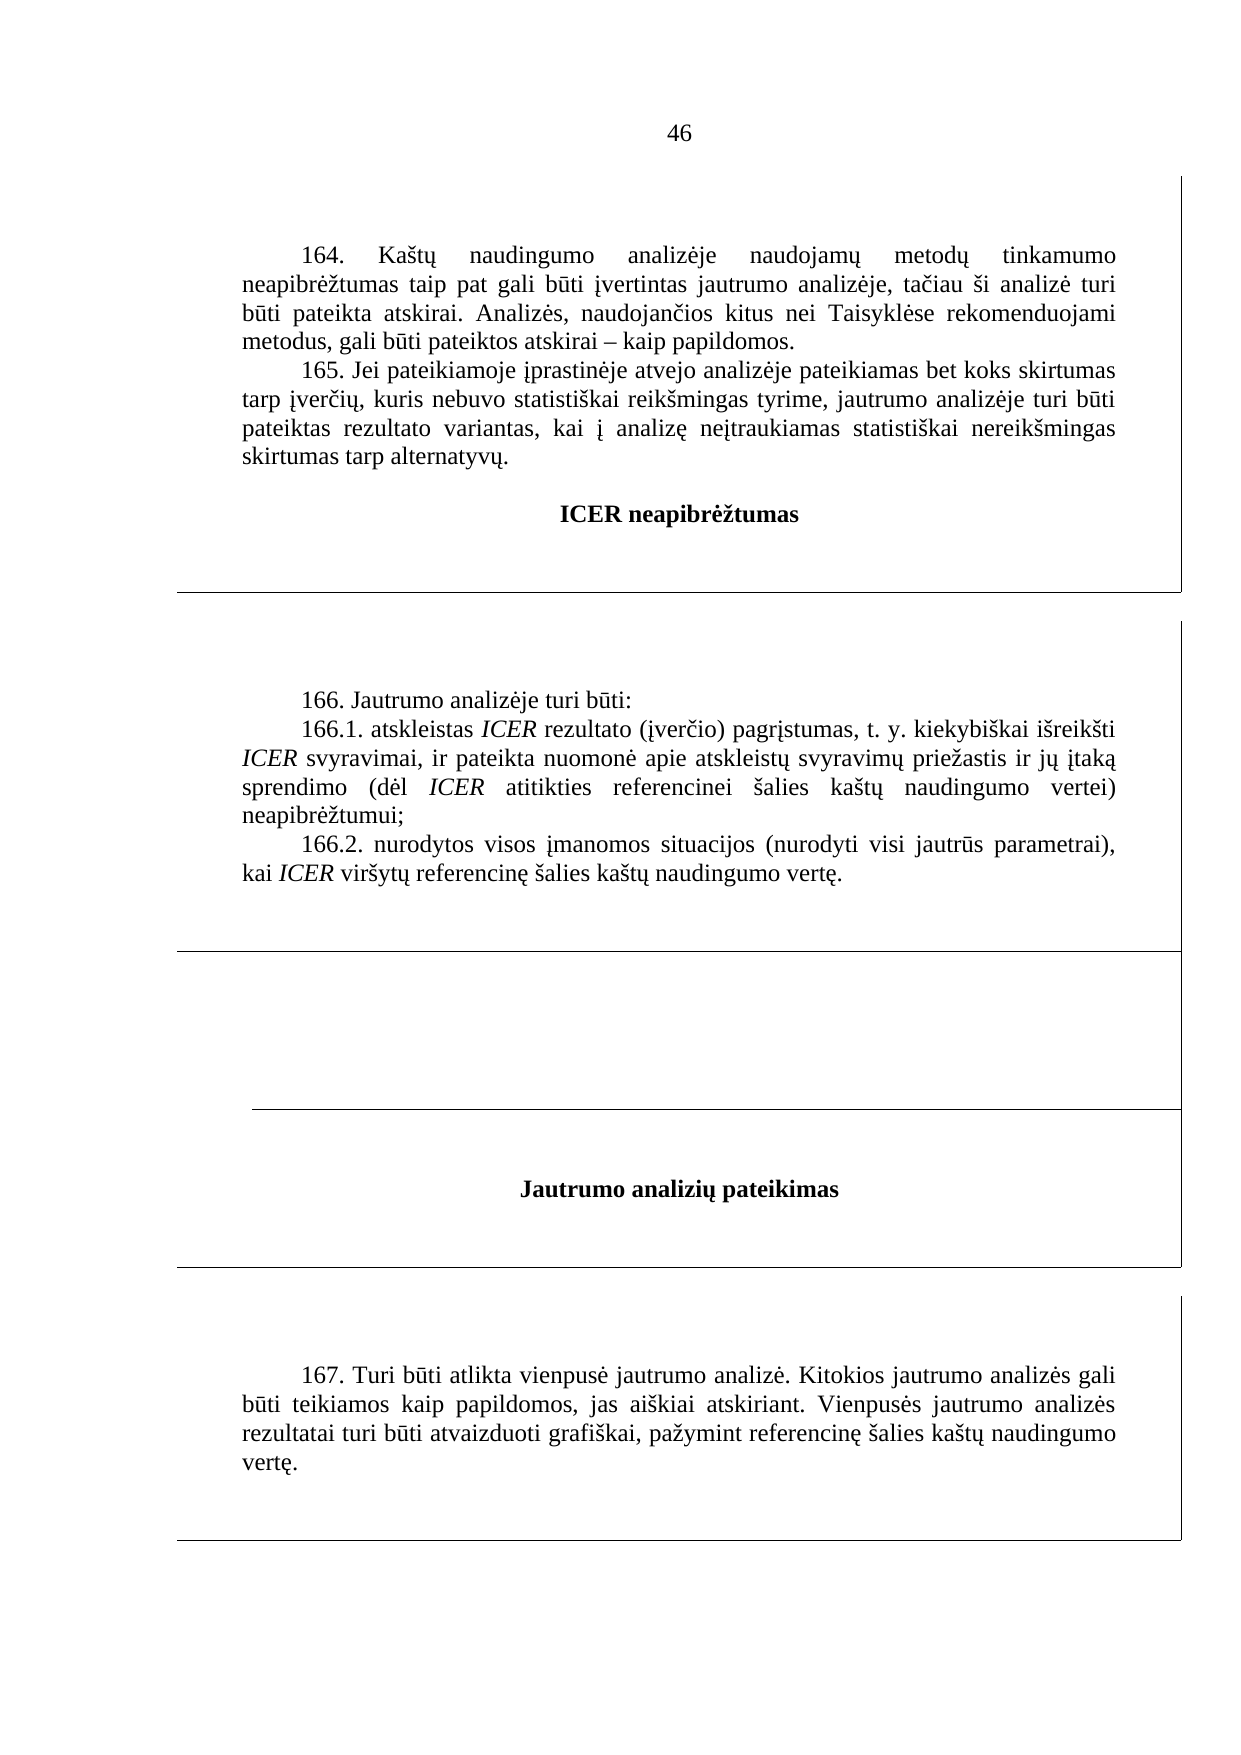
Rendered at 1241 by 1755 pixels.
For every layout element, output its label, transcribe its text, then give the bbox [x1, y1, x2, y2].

text 166.1. atskleistas ICER rezultato (įverčio) pagrįstumas, t. y. kiekybiškai išreikšti ICER svyravimai, ir pateikta nuomonė apie atskleistų svyravimų priežastis ir jų įtaką sprendimo (dėl ICER atitikties referencinei šalies kaštų naudingumo vertei) neapibrėžtumui; [177, 714, 1181, 829]
text 166. Jautrumo analizėje turi būti: [177, 621, 1181, 714]
subtitle ICER neapibrėžtumas [177, 499, 1181, 592]
text 167. Turi būti atlikta vienpusė jautrumo analizė. Kitokios jautrumo analizės gali būti teikiamos kaip papildomos, jas aiškiai atskiriant. Vienpusės jautrumo analizės rezultatai turi būti atvaizduoti grafiškai, pažymint referencinę šalies kaštų naudingumo vertę. [177, 1296, 1181, 1540]
text 165. Jei pateikiamoje įprastinėje atvejo analizėje pateikiamas bet koks skirtumas tarp įverčių, kuris nebuvo statistiškai reikšmingas tyrime, jautrumo analizėje turi būti pateiktas rezultato variantas, kai į analizę neįtraukiamas statistiškai nereikšmingas skirtumas tarp alternatyvų. [177, 355, 1181, 470]
text 164. Kaštų naudingumo analizėje naudojamų metodų tinkamumo neapibrėžtumas taip pat gali būti įvertintas jautrumo analizėje, tačiau ši analizė turi būti pateikta atskirai. Analizės, naudojančios kitus nei Taisyklėse rekomenduojami metodus, gali būti pateiktos atskirai – kaip papildomos. [177, 176, 1181, 355]
subtitle Jautrumo analizių pateikimas [177, 1109, 1181, 1267]
text 166.2. nurodytos visos įmanomos situacijos (nurodyti visi jautrūs parametrai), kai ICER viršytų referencinę šalies kaštų naudingumo vertę. [177, 829, 1181, 951]
